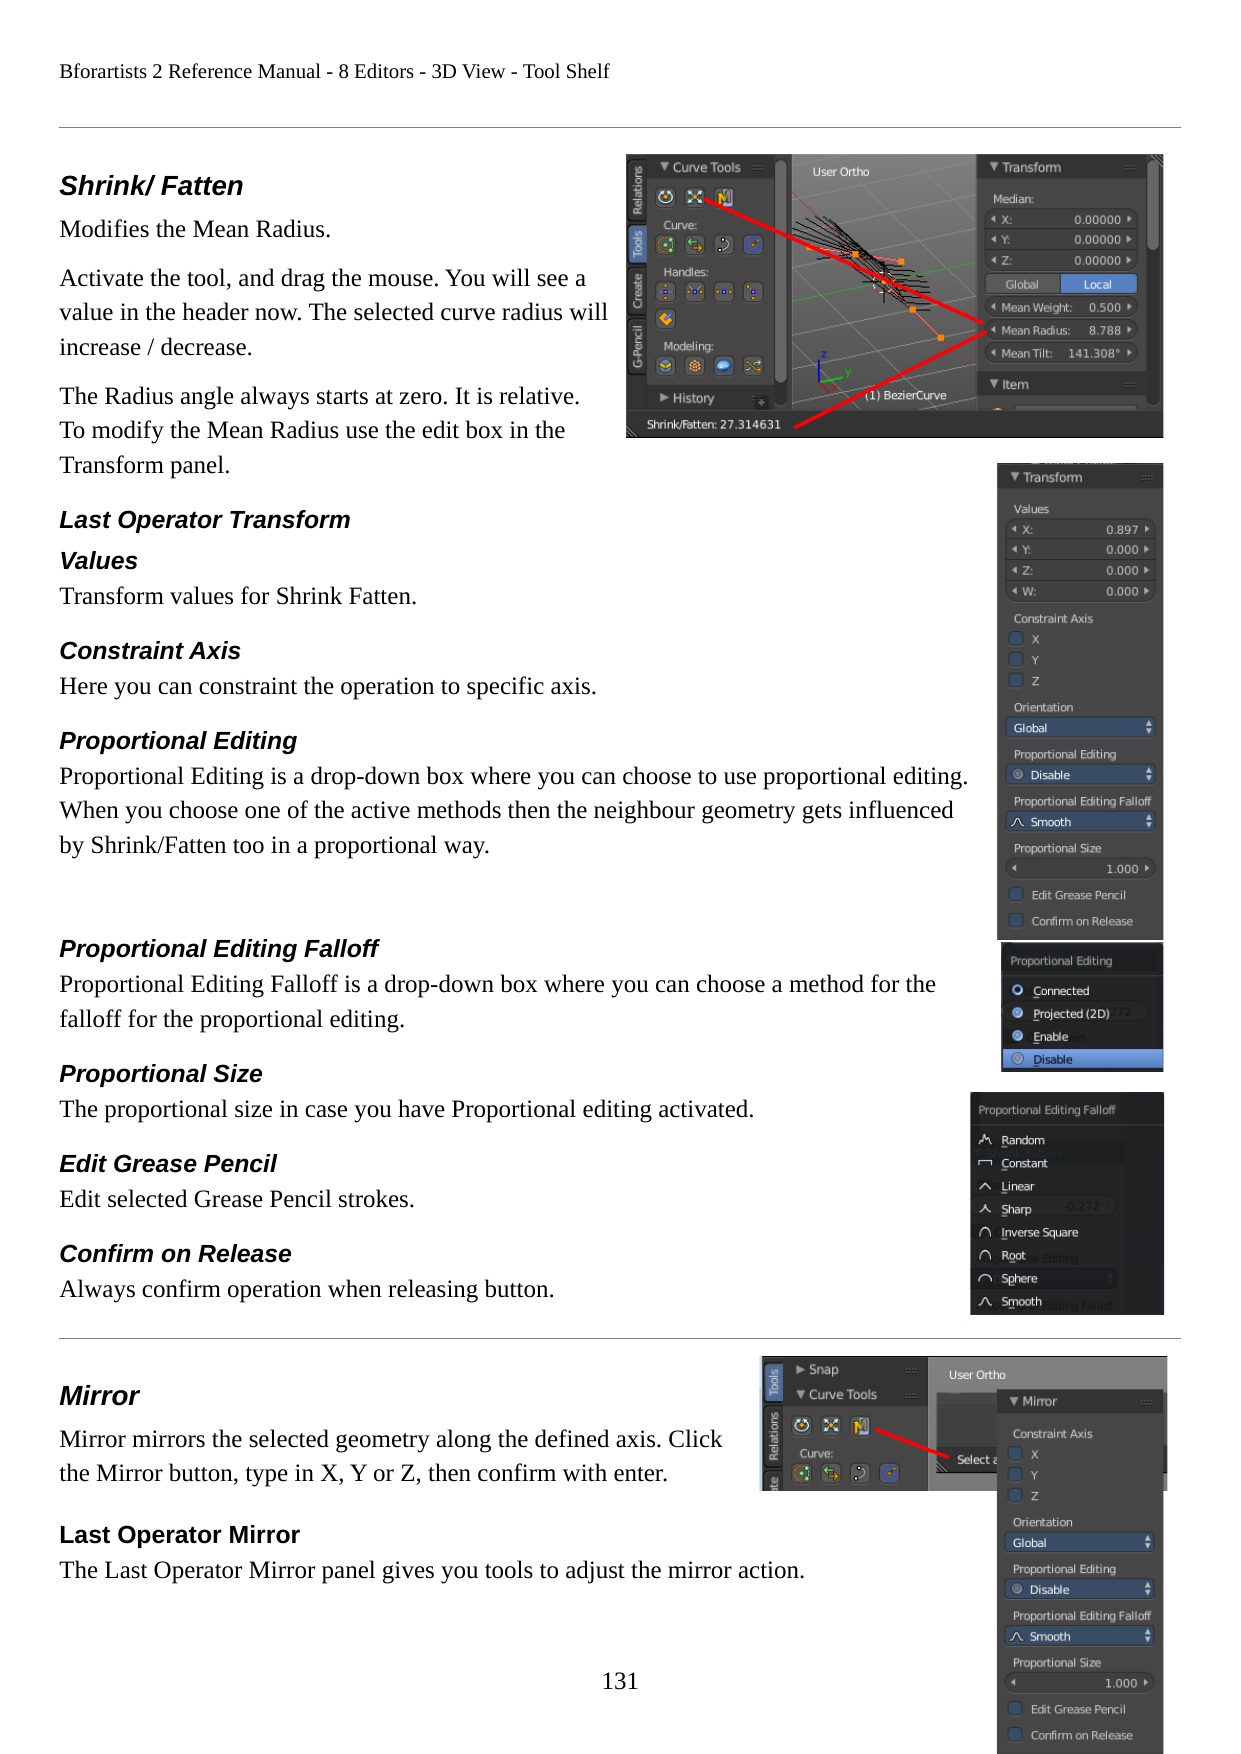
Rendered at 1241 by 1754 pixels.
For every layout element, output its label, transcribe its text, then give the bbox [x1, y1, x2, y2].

subtitle Proportional Size [59, 1059, 1181, 1087]
subtitle [1165, 1149, 1181, 1178]
text Activate the tool, and drag the mouse. You will see a value in the header now. The selected curve radius will increase / decrease. [59, 263, 626, 360]
picture [759, 1356, 1168, 1754]
subtitle Shrink/ Fatten [59, 169, 626, 201]
picture [626, 154, 1164, 438]
text The Radius angle always starts at zero. It is relative. To modify the Mean Radius use the edit box in the Transform panel. [59, 381, 1181, 478]
subtitle Proportional Editing Falloff [59, 934, 1181, 963]
subtitle Last Operator Mirror [59, 1520, 996, 1549]
subtitle [1165, 1239, 1181, 1268]
text Modifies the Mean Radius. [59, 214, 626, 242]
text Here you can constraint the operation to specific axis. [59, 671, 996, 700]
subtitle [1164, 546, 1181, 574]
subtitle Proportional Editing [59, 726, 996, 755]
text Mirror mirrors the selected geometry along the defined axis. Click the Mirror button, type in X, Y or Z, then confirm with enter. [59, 1424, 759, 1487]
subtitle Edit Grease Pencil [59, 1149, 970, 1178]
subtitle Mirror [59, 1380, 759, 1412]
text The proportional size in case you have Proportional editing activated. [59, 1094, 970, 1122]
subtitle Values [59, 546, 996, 574]
text Always confirm operation when releasing button. [59, 1274, 970, 1303]
subtitle Constraint Axis [59, 636, 996, 665]
subtitle [1164, 636, 1181, 665]
subtitle [1164, 1520, 1181, 1549]
text Edit selected Grease Pencil strokes. [59, 1184, 970, 1213]
text Proportional Editing Falloff is a drop-down box where you can choose a method for the falloff for the proportional editing. [59, 969, 1001, 1032]
text Transform values for Shrink Fatten. [59, 581, 996, 609]
picture [1001, 942, 1164, 1072]
subtitle Last Operator Transform [59, 505, 996, 533]
subtitle [1164, 505, 1181, 533]
subtitle [1168, 1380, 1181, 1412]
text Proportional Editing is a drop-down box where you can choose to use proportional editing. When you choose one of the active methods then the neighbour geometry gets influenced by Shrink/Fatten too in a proportional way. [59, 761, 996, 859]
subtitle [1164, 726, 1181, 755]
subtitle [1164, 169, 1181, 201]
picture [970, 1092, 1165, 1315]
subtitle Confirm on Release [59, 1239, 970, 1268]
text The Last Operator Mirror panel gives you tools to adjust the mirror action. [59, 1555, 996, 1584]
picture [996, 463, 1164, 940]
